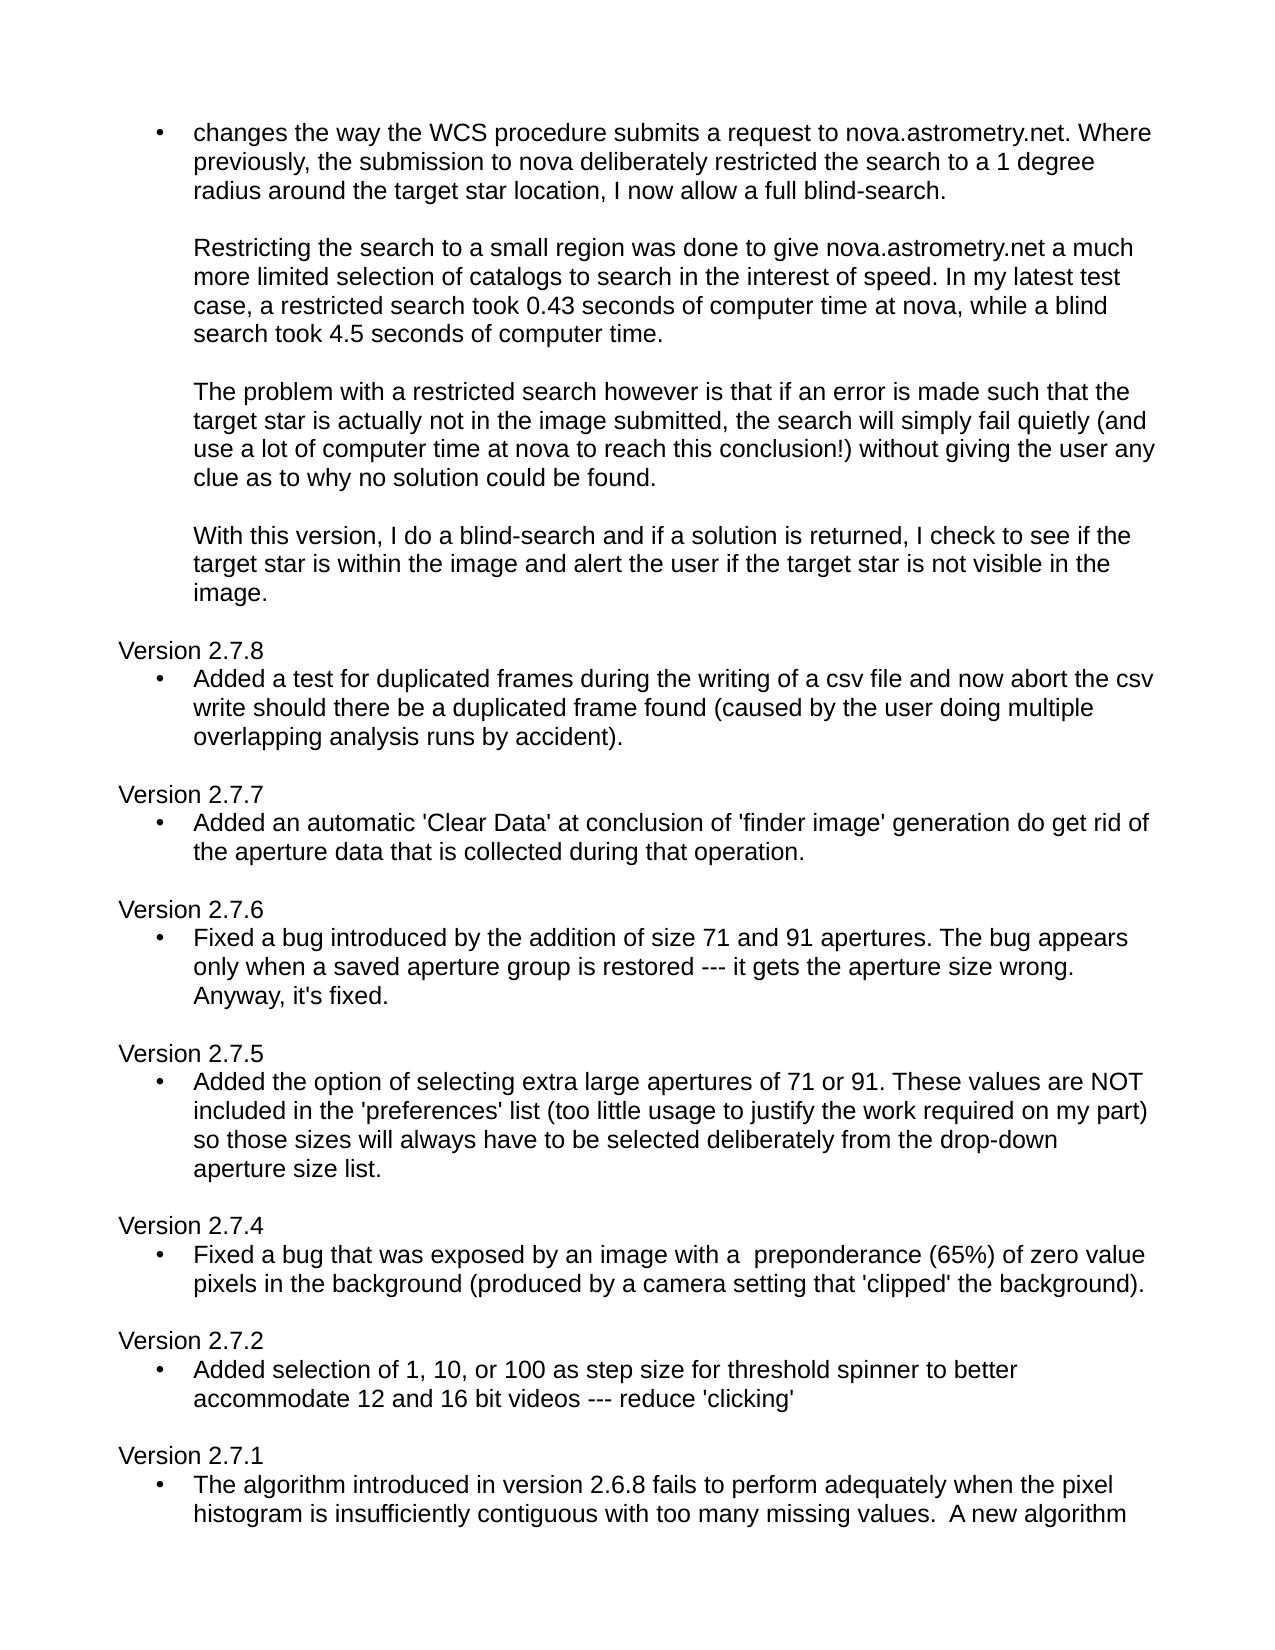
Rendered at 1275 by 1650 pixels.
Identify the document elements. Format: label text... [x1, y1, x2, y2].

text Version 2.7.7 [118, 779, 1157, 808]
list Fixed a bug that was exposed by an image with a preponderance (65%) of zero value pixels in the background (produced by a camera setting that 'clipped' the background). [156, 1240, 1157, 1297]
list Fixed a bug introduced by the addition of size 71 and 91 apertures. The bug appears only when a saved aperture group is restored --- it gets the aperture size wrong. Anyway, it's fixed. [156, 923, 1157, 1010]
text Version 2.7.5 [118, 1038, 1157, 1067]
text Version 2.7.1 [118, 1441, 1157, 1470]
text Version 2.7.2 [118, 1326, 1157, 1355]
list The algorithm introduced in version 2.6.8 fails to perform adequately when the pixel histogram is insufficiently contiguous with too many missing values. A new algorithm [156, 1470, 1157, 1528]
list changes the way the WCS procedure submits a request to nova.astrometry.net. Where previously, the submission to nova deliberately restricted the search to a 1 degree radius around the target star location, I now allow a full blind-search. Restricting the search to a small region was done to give nova.astrometry.net a much more limited selection of catalogs to search in the interest of speed. In my latest test case, a restricted search took 0.43 seconds of computer time at nova, while a blind search took 4.5 seconds of computer time. The problem with a restricted search however is that if an error is made such that the target star is actually not in the image submitted, the search will simply fail quietly (and use a lot of computer time at nova to reach this conclusion!) without giving the user any clue as to why no solution could be found. With this version, I do a blind-search and if a solution is returned, I check to see if the target star is within the image and alert the user if the target star is not visible in the image. [156, 118, 1157, 636]
text Version 2.7.6 [118, 895, 1157, 923]
list Added an automatic 'Clear Data' at conclusion of 'finder image' generation do get rid of the aperture data that is collected during that operation. [156, 808, 1157, 895]
text Version 2.7.4 [118, 1211, 1157, 1240]
list Added the option of selecting extra large apertures of 71 or 91. These values are NOT included in the 'preferences' list (too little usage to justify the work required on my part) so those sizes will always have to be selected deliberately from the drop-down aperture size list. [156, 1067, 1157, 1182]
list Added a test for duplicated frames during the writing of a csv file and now abort the csv write should there be a duplicated frame found (caused by the user doing multiple overlapping analysis runs by accident). [156, 664, 1157, 779]
list Added selection of 1, 10, or 100 as step size for threshold spinner to better accommodate 12 and 16 bit videos --- reduce 'clicking' [156, 1355, 1157, 1413]
text Version 2.7.8 [118, 636, 1157, 664]
